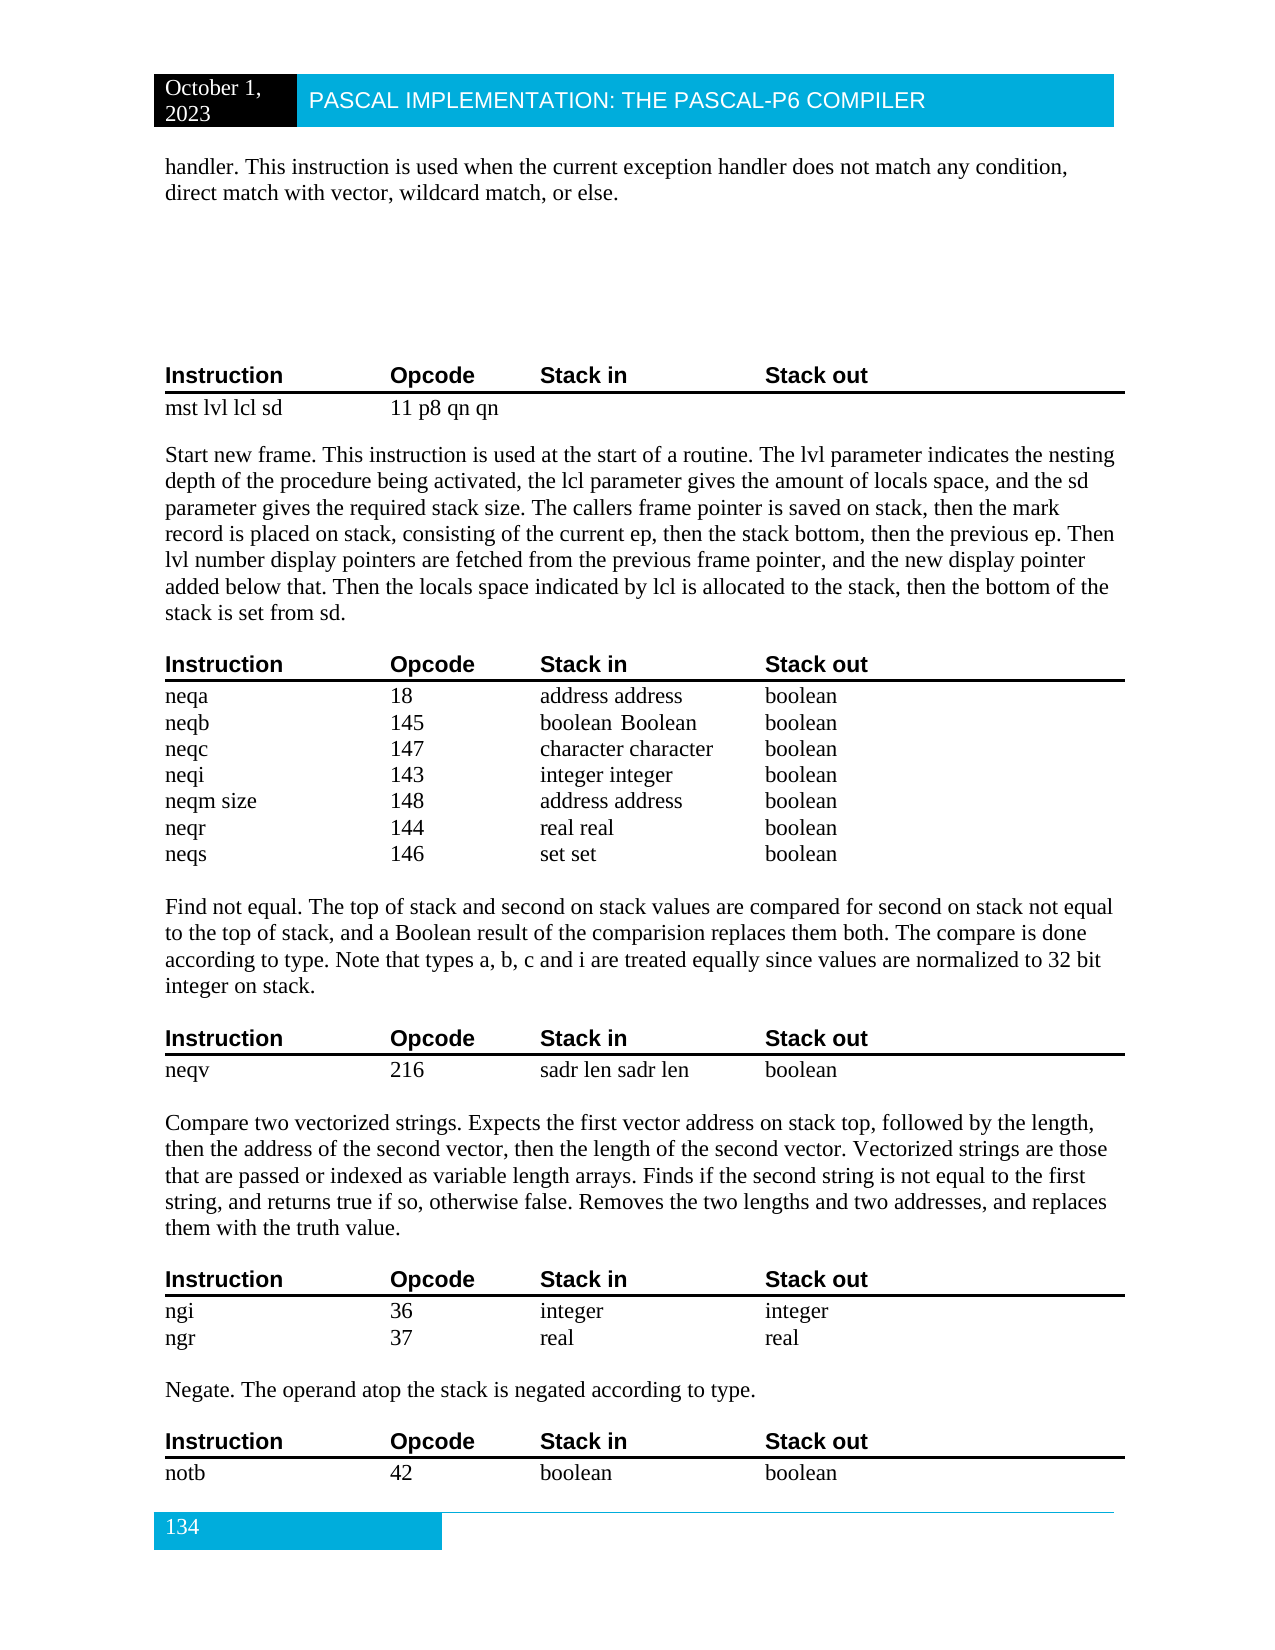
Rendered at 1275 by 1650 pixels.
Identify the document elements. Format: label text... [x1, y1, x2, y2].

text neqc 147 character character boolean [165, 735, 1125, 761]
text Compare two vectorized strings. Expects the first vector address on stack top, followed by the length, then the address of the second vector, then the length of the second vector. Vectorized strings are those that are passed or indexed as variable length arrays. Finds if the second string is not equal to the first string, and returns true if so, otherwise false. Removes the two lengths and two addresses, and replaces them with the truth value. [165, 1109, 1125, 1241]
text neqs 146 set set boolean [165, 840, 1125, 867]
text Negate. The operand atop the stack is negated according to type. [165, 1376, 1125, 1403]
text neqm size 148 address address boolean [165, 788, 1125, 814]
text neqa 18 address address boolean [165, 682, 1125, 708]
text neqb 145 boolean Boolean boolean [165, 708, 1125, 735]
text ngi 36 integer integer [165, 1297, 1125, 1324]
text Instruction Opcode Stack in Stack out [165, 1266, 1125, 1294]
text notb 42 boolean boolean [165, 1459, 1125, 1486]
text Instruction Opcode Stack in Stack out [165, 362, 1125, 391]
text ngr 37 real real [165, 1324, 1125, 1350]
text neqi 143 integer integer boolean [165, 761, 1125, 788]
text Instruction Opcode Stack in Stack out [165, 1428, 1125, 1456]
text Instruction Opcode Stack in Stack out [165, 651, 1125, 679]
text mst lvl lcl sd 11 p8 qn qn [165, 394, 1125, 420]
text Start new frame. This instruction is used at the start of a routine. The lvl parameter indicates the nesting depth of the procedure being activated, the lcl parameter gives the amount of locals space, and the sd parameter gives the required stack size. The callers frame pointer is saved on stack, then the mark record is placed on stack, consisting of the current ep, then the stack bottom, then the previous ep. Then lvl number display pointers are fetched from the previous frame pointer, and the new display pointer added below that. Then the locals space indicated by lcl is allocated to the stack, then the bottom of the stack is set from sd. [165, 441, 1125, 626]
text neqv 216 sadr len sadr len boolean [165, 1056, 1125, 1083]
text neqr 144 real real boolean [165, 814, 1125, 840]
text handler. This instruction is used when the current exception handler does not match any condition, direct match with vector, wildcard match, or else. [165, 153, 1125, 206]
text Find not equal. The top of stack and second on stack values are compared for second on stack not equal to the top of stack, and a Boolean result of the comparision replaces them both. The compare is done according to type. Note that types a, b, c and i are treated equally since values are normalized to 32 bit integer on stack. [165, 893, 1125, 998]
text Instruction Opcode Stack in Stack out [165, 1025, 1125, 1053]
